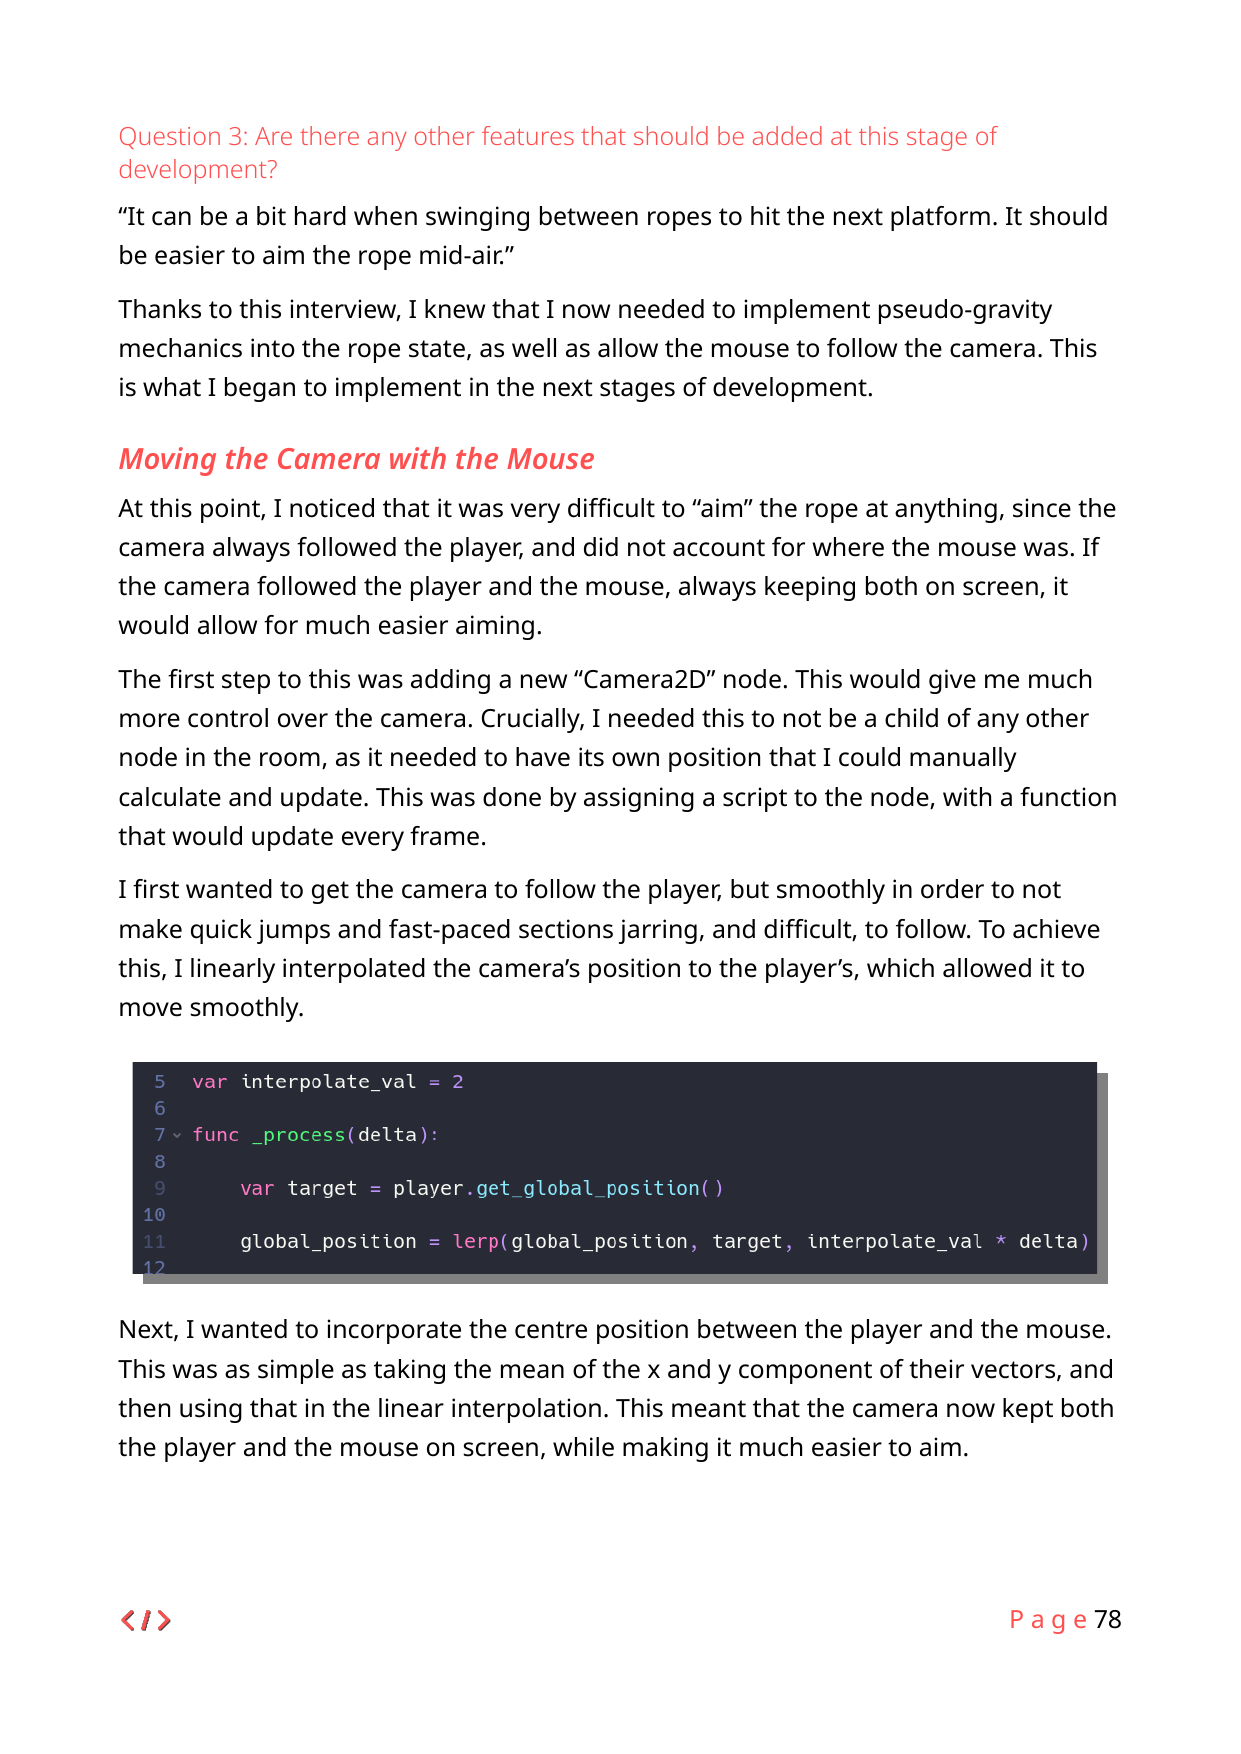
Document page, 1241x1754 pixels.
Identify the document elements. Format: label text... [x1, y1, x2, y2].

subtitle Moving the Camera with the Mouse [118, 438, 1122, 478]
text Next, I wanted to incorporate the centre position between the player and the mouse. This was as simple as taking the mean of the x and y component of their vectors, and then using that in the linear interpolation. This meant that the camera now kept both the player and the mouse on screen, while making it much easier to aim. [118, 1312, 1122, 1464]
subtitle Question 3: Are there any other features that should be added at this stage of development? [118, 118, 1122, 186]
text At this point, I noticed that it was very difficult to “aim” the rope at anything, since the camera always followed the player, and did not account for where the mouse was. If the camera followed the player and the mouse, always keeping both on screen, it would allow for much easier aiming. [118, 491, 1122, 642]
text The first step to this was adding a new “Camera2D” node. This would give me much more control over the camera. Crucially, I needed this to not be a child of any other node in the room, as it needed to have its own position that I could manually calculate and update. This was done by assigning a script to the node, with a function that would update every frame. [118, 662, 1122, 852]
text Thanks to this interview, I knew that I now needed to implement pseudo-gravity mechanics into the rope state, as well as allow the mouse to follow the camera. This is what I began to implement in the next stages of development. [118, 292, 1122, 404]
text I first wanted to get the camera to follow the player, but smoothly in order to not make quick jumps and fast-paced sections jarring, and difficult, to follow. To achieve this, I linearly interpolated the camera’s position to the player’s, which allowed it to move smoothly. [118, 872, 1122, 1024]
picture [116, 1591, 175, 1649]
picture [132, 1062, 1098, 1274]
text “It can be a bit hard when swinging between ropes to hit the next platform. It should be easier to aim the rope mid-air.” [118, 199, 1122, 272]
